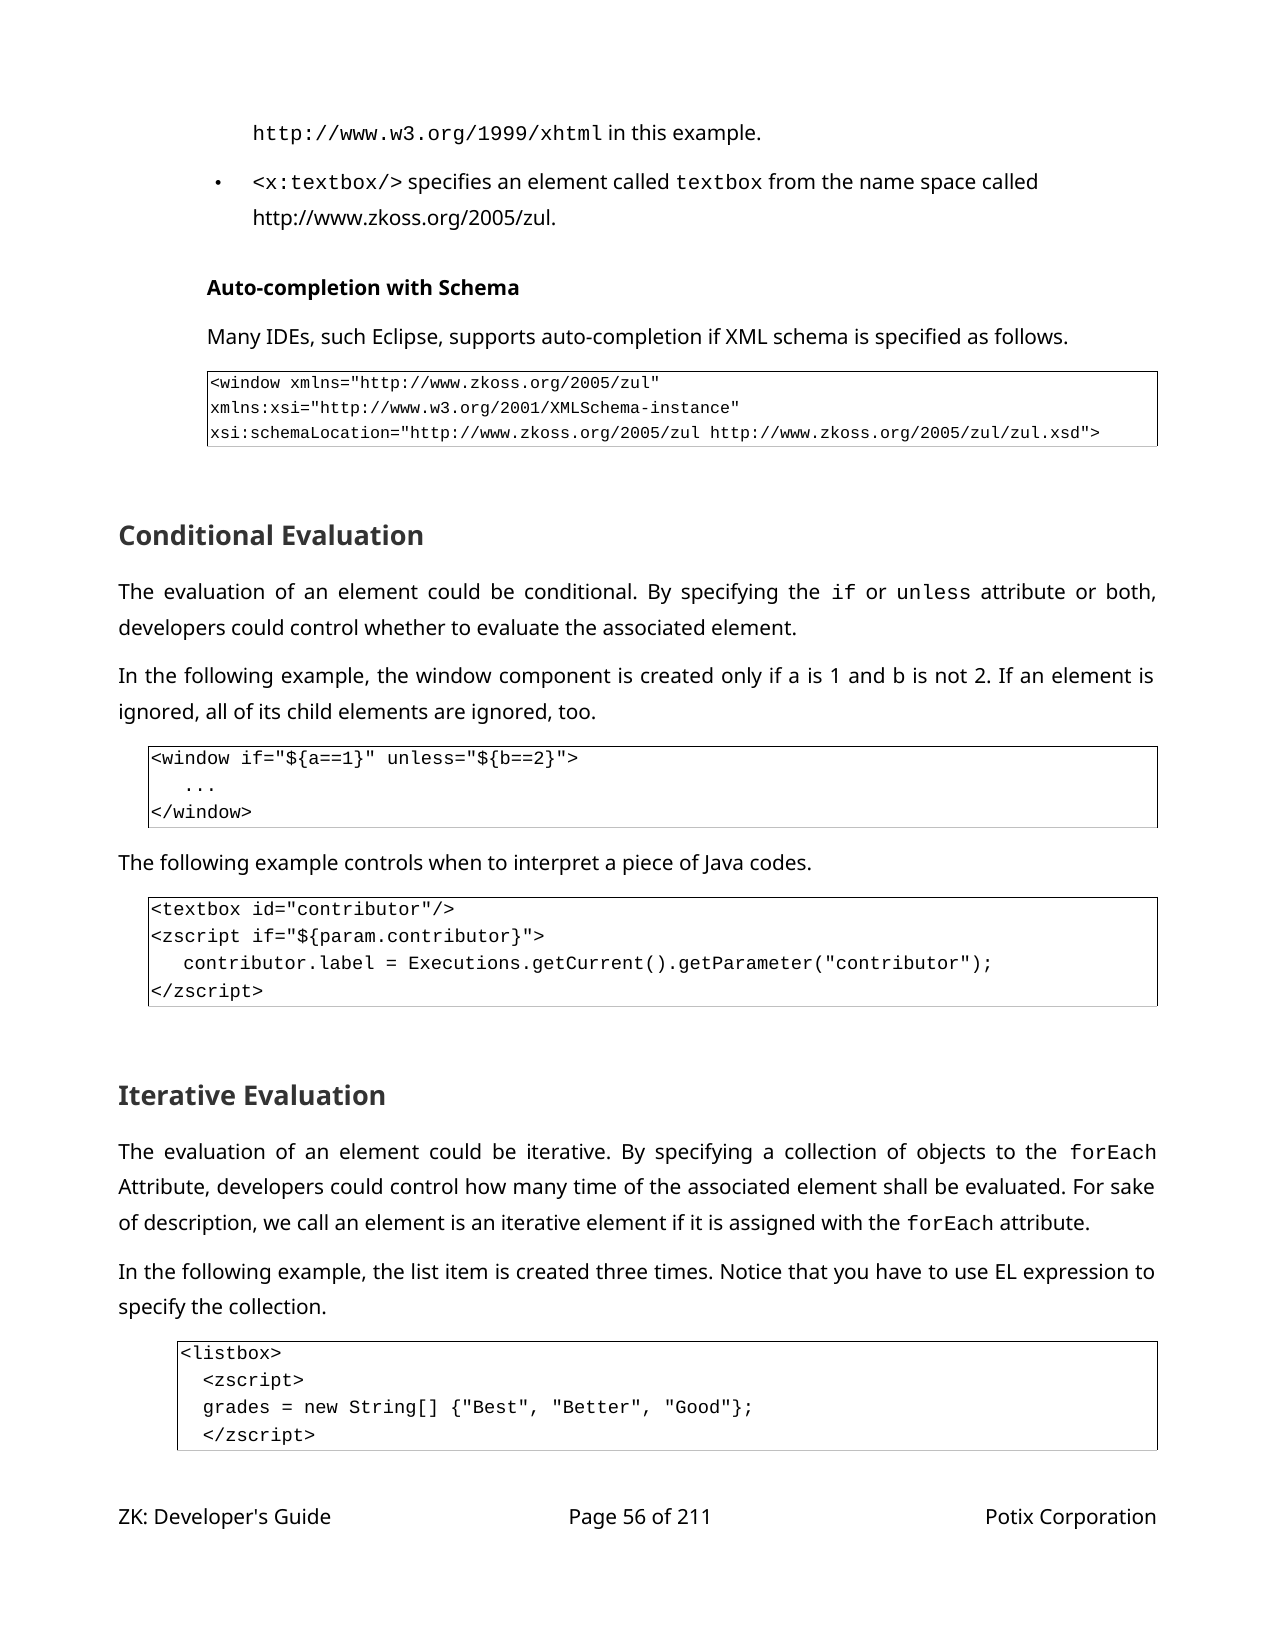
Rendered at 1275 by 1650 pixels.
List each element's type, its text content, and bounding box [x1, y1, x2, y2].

text In the following example, the window component is created only if a is 1 and b is not 2. If an element is ignored, all of its child elements are ignored, too. [118, 662, 1157, 725]
text grades = new String[] {"Best", "Better", "Good"}; [178, 1395, 1157, 1419]
text In the following example, the list item is created three times. Notice that you have to use EL expression to specify the collection. [118, 1257, 1157, 1320]
text xsi:schemaLocation="http://www.zkoss.org/2005/zul http://www.zkoss.org/2005/zul/zul.xsd"> [208, 421, 1157, 446]
list http://www.w3.org/1999/xhtml in this example. [215, 118, 1157, 147]
text xmlns:xsi="http://www.w3.org/2001/XMLSchema-instance" [208, 396, 1157, 418]
text </zscript> [149, 978, 1157, 1006]
text <listbox> [178, 1342, 1157, 1365]
subtitle Auto-completion with Schema [207, 273, 1157, 302]
text <window xmlns="http://www.zkoss.org/2005/zul" [208, 372, 1157, 393]
text Many IDEs, such Eclipse, supports auto-completion if XML schema is specified as follows. [207, 322, 1157, 351]
text </zscript> [178, 1422, 1157, 1450]
subtitle Iterative Evaluation [118, 1077, 1157, 1113]
text </window> [149, 800, 1157, 827]
text contributor.label = Executions.getCurrent().getParameter("contributor"); [149, 951, 1157, 976]
text <zscript> [178, 1368, 1157, 1392]
text The evaluation of an element could be iterative. By specifying a collection of objects to the forEach Attribute, developers could control how many time of the associated element shall be evaluated. For sake of description, we call an element is an iterative element if it is assigned with the forEach attribute. [118, 1137, 1157, 1236]
text The evaluation of an element could be conditional. By specifying the if or unless attribute or both, developers could control whether to evaluate the associated element. [118, 577, 1157, 641]
subtitle Conditional Evaluation [118, 517, 1157, 554]
text <textbox id="contributor"/> [149, 898, 1157, 921]
text <zscript if="${param.contributor}"> [149, 924, 1157, 948]
text <window if="${a==1}" unless="${b==2}"> [149, 747, 1157, 770]
list <x:textbox/> specifies an element called textbox from the name space called http://www.zkoss.org/2005/zul. [215, 167, 1157, 231]
text ... [149, 773, 1157, 797]
text The following example controls when to interpret a piece of Java codes. [118, 848, 1157, 876]
